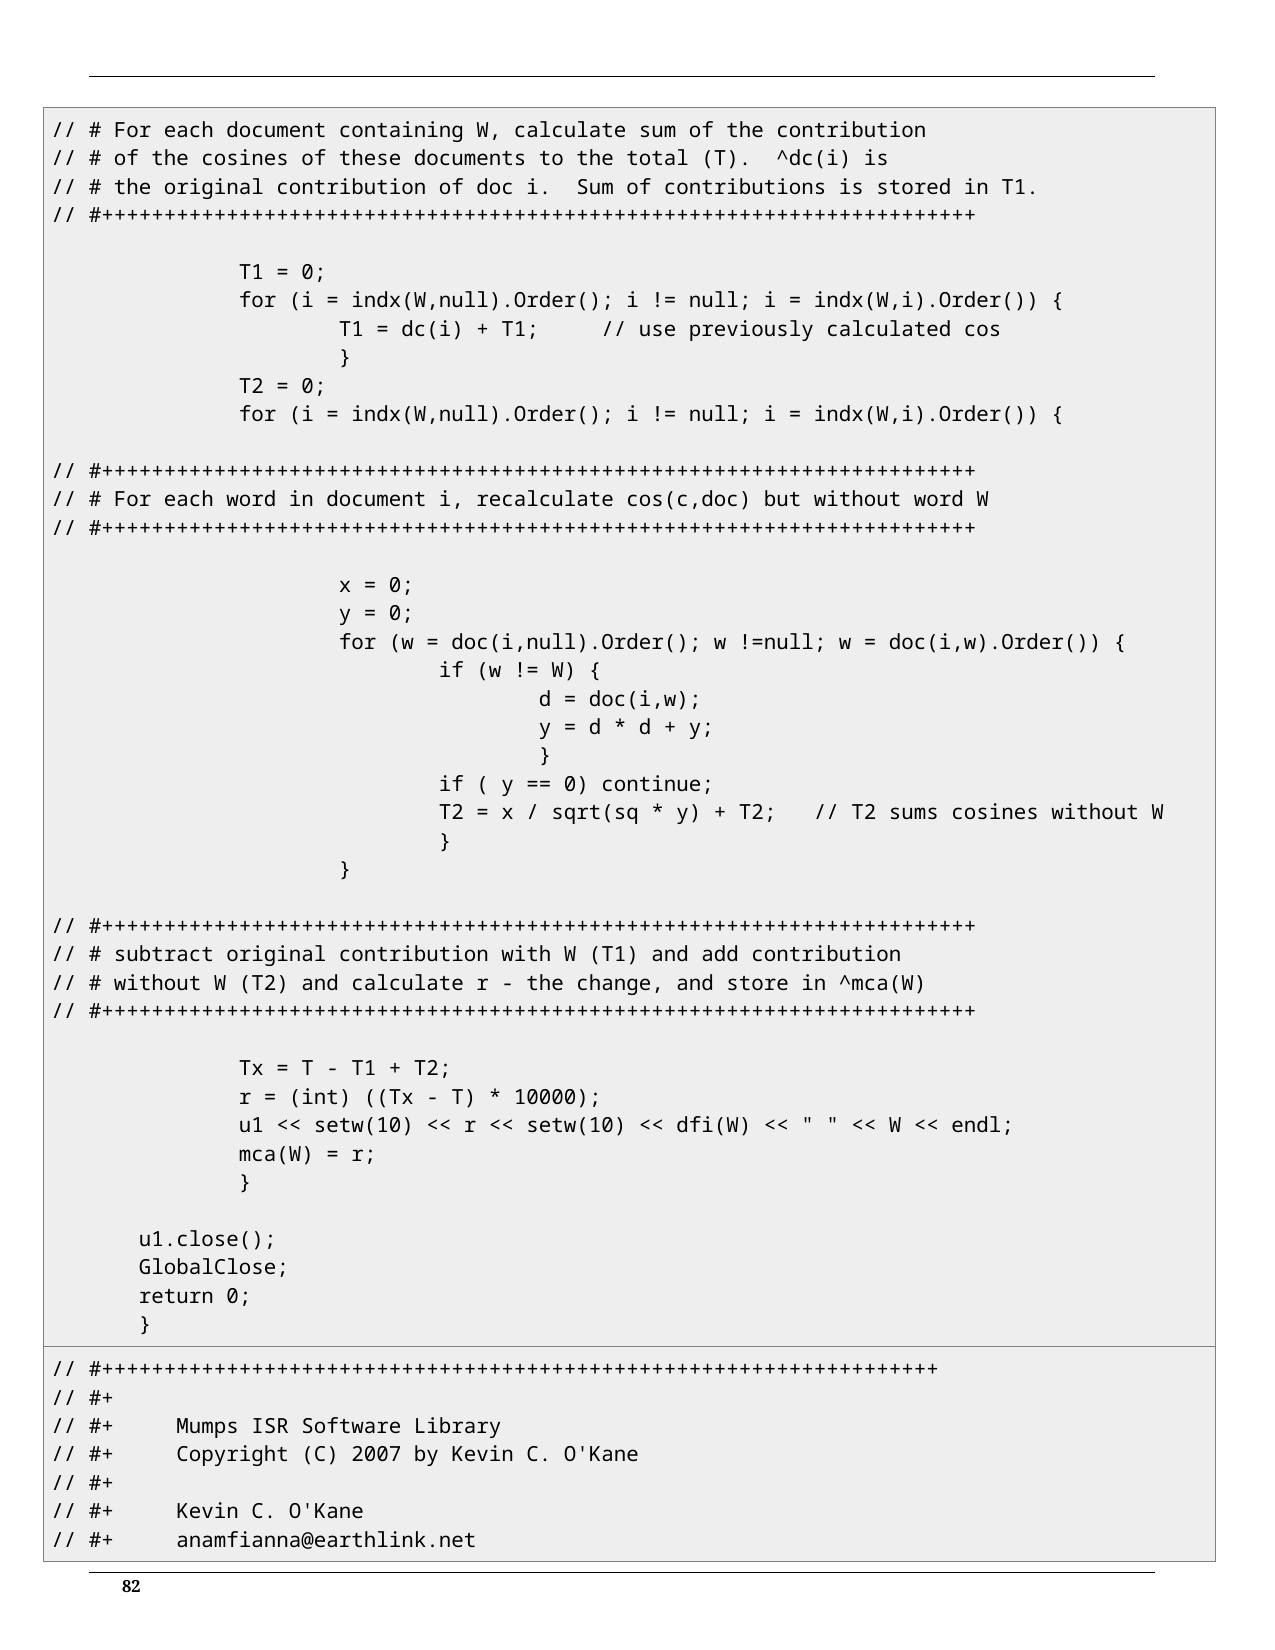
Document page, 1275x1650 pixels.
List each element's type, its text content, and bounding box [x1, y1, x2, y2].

table_header // # For each document containing W, calculate sum of the contribution // # of the cosines of these documents to the total (T). ^dc(i) is // # the original contribution of doc i. Sum of contributions is stored in T1. // #++++++++++++++++++++++++++++++++++++++++++++++++++++++++++++++++++++++ T1 = 0; for (i = indx(W,null).Order(); i != null; i = indx(W,i).Order()) { T1 = dc(i) + T1; // use previously calculated cos } T2 = 0; for (i = indx(W,null).Order(); i != null; i = indx(W,i).Order()) { // #++++++++++++++++++++++++++++++++++++++++++++++++++++++++++++++++++++++ // # For each word in document i, recalculate cos(c,doc) but without word W // #++++++++++++++++++++++++++++++++++++++++++++++++++++++++++++++++++++++ x = 0; y = 0; for (w = doc(i,null).Order(); w !=null; w = doc(i,w).Order()) { if (w != W) { d = doc(i,w); y = d * d + y; } if ( y == 0) continue; T2 = x / sqrt(sq * y) + T2; // T2 sums cosines without W } } // #++++++++++++++++++++++++++++++++++++++++++++++++++++++++++++++++++++++ // # subtract original contribution with W (T1) and add contribution // # without W (T2) and calculate r - the change, and store in ^mca(W) // #++++++++++++++++++++++++++++++++++++++++++++++++++++++++++++++++++++++ Tx = T - T1 + T2; r = (int) ((Tx - T) * 10000); u1 << setw(10) << r << setw(10) << dfi(W) << " " << W << endl; mca(W) = r; } u1.close(); GlobalClose; return 0; } [44, 108, 1215, 1346]
table_header // #+++++++++++++++++++++++++++++++++++++++++++++++++++++++++++++++++++ // #+ // #+ Mumps ISR Software Library // #+ Copyright (C) 2007 by Kevin C. O'Kane // #+ // #+ Kevin C. O'Kane // #+ anamfianna@earthlink.net [44, 1347, 1215, 1561]
